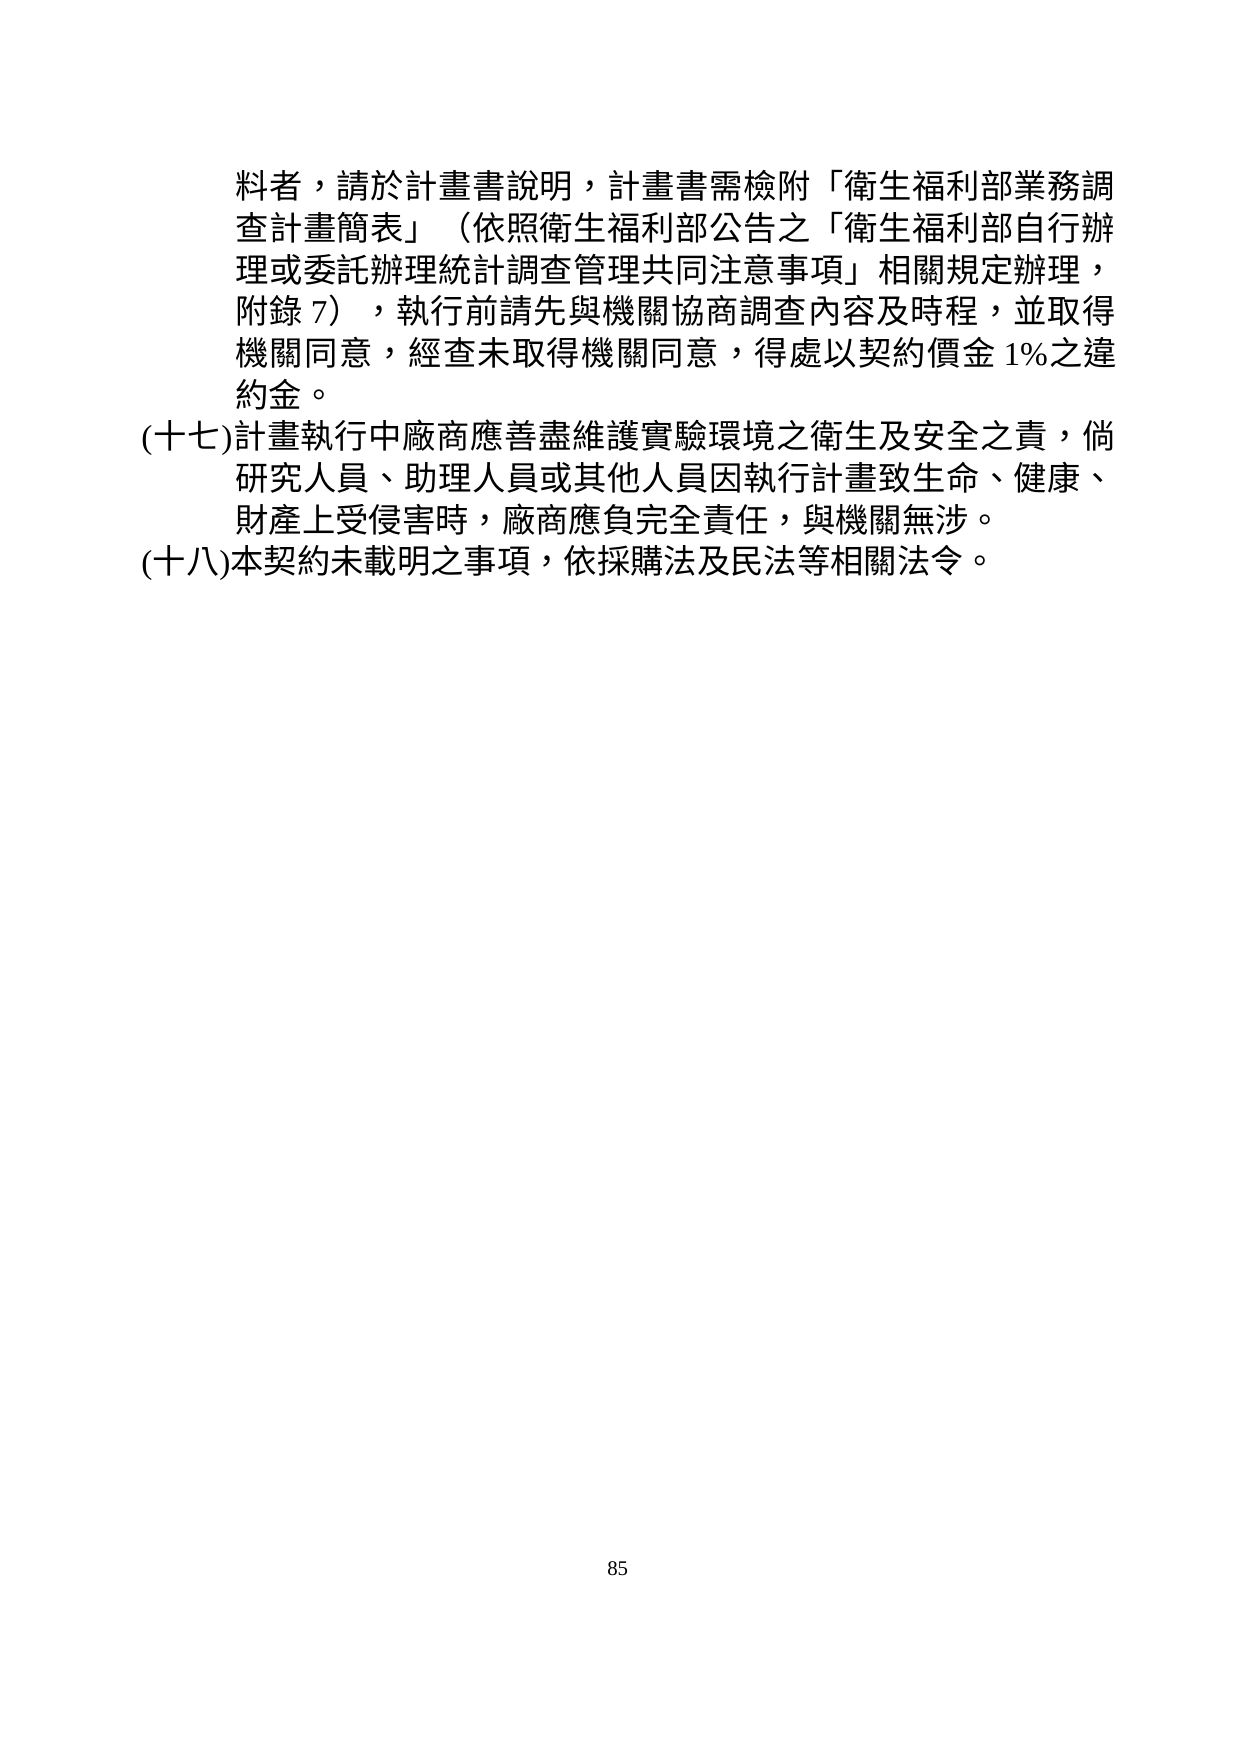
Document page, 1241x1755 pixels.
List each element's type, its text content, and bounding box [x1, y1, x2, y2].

text (十七)計畫執行中廠商應善盡維護實驗環境之衛生及安全之責，倘研究人員、助理人員或其他人員因執行計畫致生命、健康、財產上受侵害時，廠商應負完全責任，與機關無涉。 [141, 416, 1117, 541]
text 料者，請於計畫書說明，計畫書需檢附「衛生福利部業務調查計畫簡表」（依照衛生福利部公告之「衛生福利部自行辦理或委託辦理統計調查管理共同注意事項」相關規定辦理，附錄7），執行前請先與機關協商調查內容及時程，並取得機關同意，經查未取得機關同意，得處以契約價金1%之違約金。 [132, 166, 1117, 416]
text (十八)本契約未載明之事項，依採購法及民法等相關法令。 [141, 541, 1117, 582]
